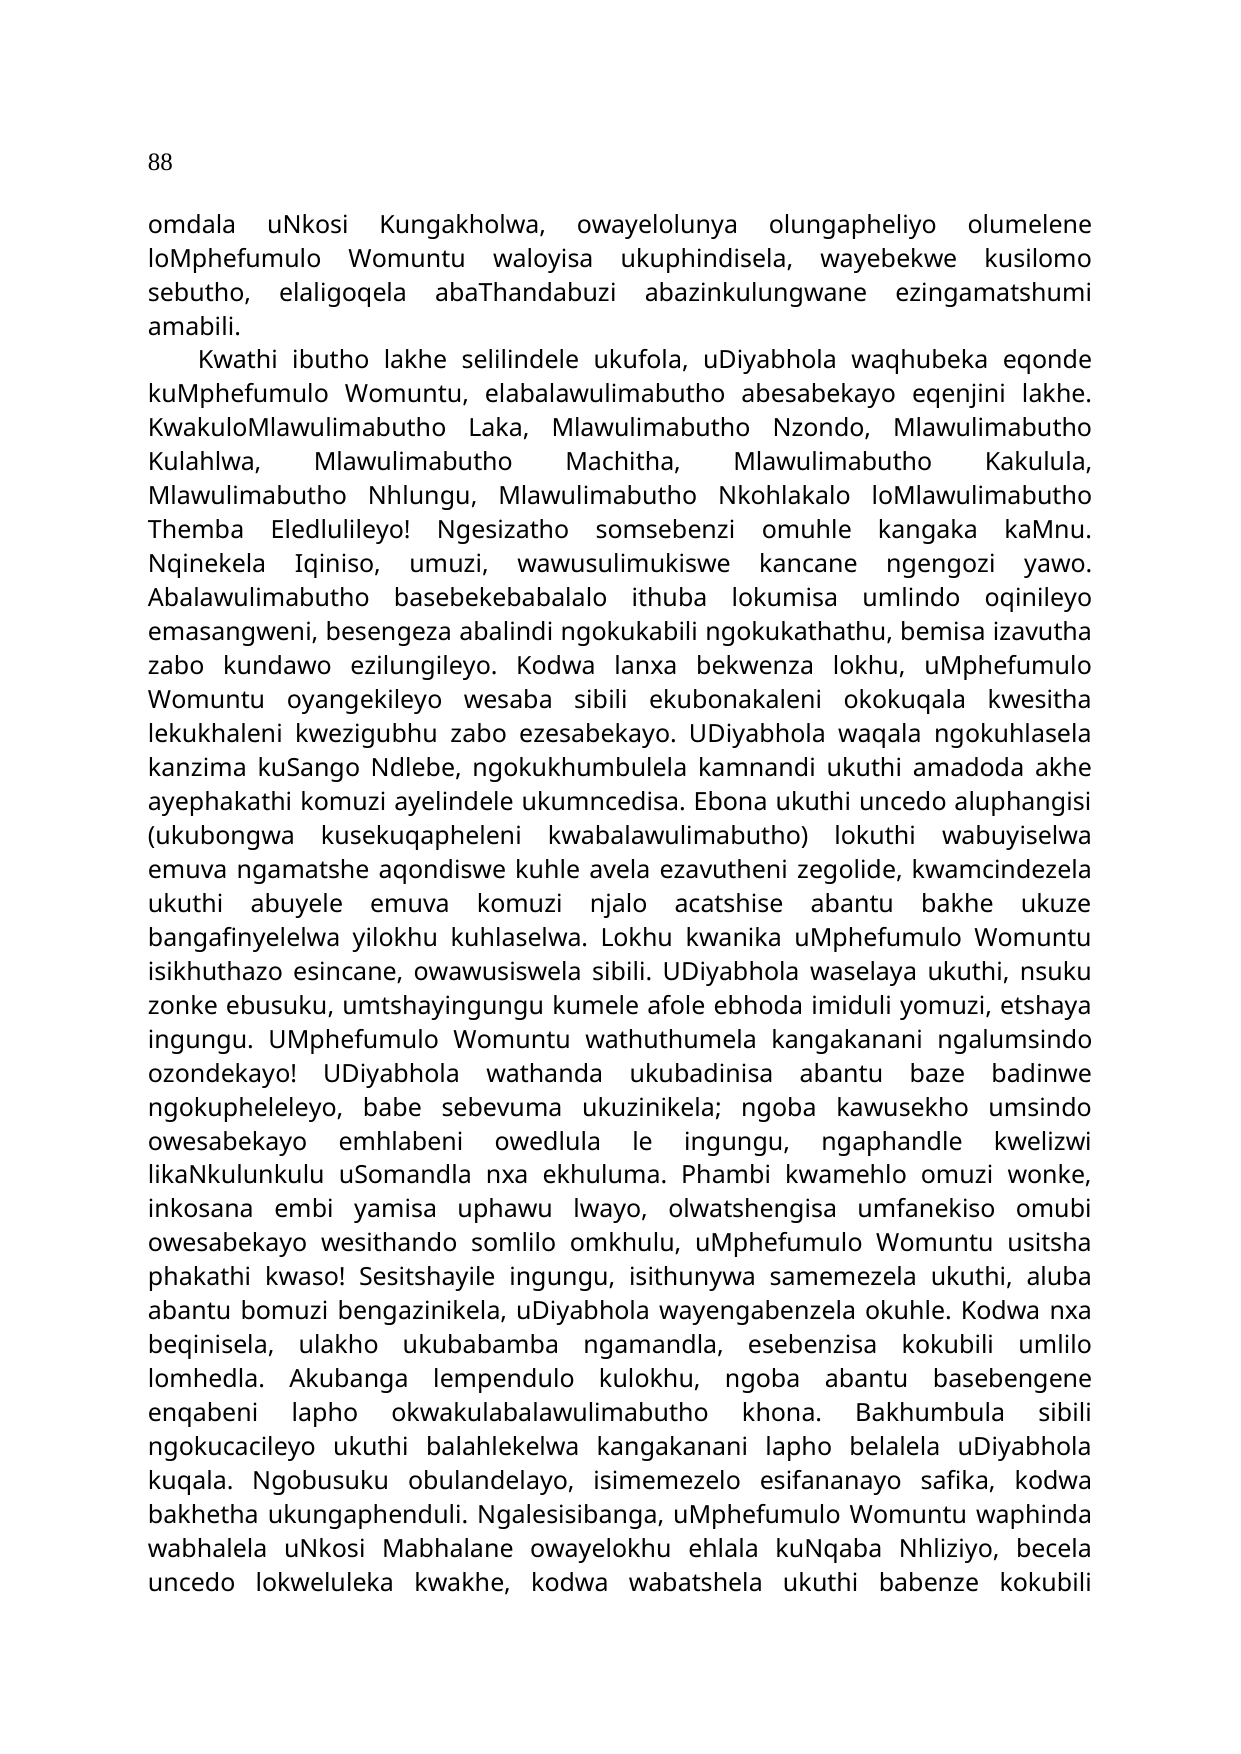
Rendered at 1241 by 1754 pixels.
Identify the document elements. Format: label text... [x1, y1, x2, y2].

text omdala uNkosi Kungakholwa, owayelolunya olungapheliyo olumelene loMphefumulo Womuntu waloyisa ukuphindisela, wayebekwe kusilomo sebutho, elaligoqela abaThandabuzi abazinkulungwane ezingamatshumi amabili. [148, 207, 1093, 342]
text Kwathi ibutho lakhe selilindele ukufola, uDiyabhola waqhubeka eqonde kuMphefumulo Womuntu, elabalawulimabutho abesabekayo eqenjini lakhe. KwakuloMlawulimabutho Laka, Mlawulimabutho Nzondo, Mlawulimabutho Kulahlwa, Mlawulimabutho Machitha, Mlawulimabutho Kakulula, Mlawulimabutho Nhlungu, Mlawulimabutho Nkohlakalo loMlawulimabutho Themba Eledlulileyo! Ngesizatho somsebenzi omuhle kangaka kaMnu. Nqinekela Iqiniso, umuzi, wawusulimukiswe kancane ngengozi yawo. Abalawulimabutho basebekebabalalo ithuba lokumisa umlindo oqinileyo emasangweni, besengeza abalindi ngokukabili ngokukathathu, bemisa izavutha zabo kundawo ezilungileyo. Kodwa lanxa bekwenza lokhu, uMphefumulo Womuntu oyangekileyo wesaba sibili ekubonakaleni okokuqala kwesitha lekukhaleni kwezigubhu zabo ezesabekayo. UDiyabhola waqala ngokuhlasela kanzima kuSango Ndlebe, ngokukhumbulela kamnandi ukuthi amadoda akhe ayephakathi komuzi ayelindele ukumncedisa. Ebona ukuthi uncedo aluphangisi (ukubongwa kusekuqapheleni kwabalawulimabutho) lokuthi wabuyiselwa emuva ngamatshe aqondiswe kuhle avela ezavutheni zegolide, kwamcindezela ukuthi abuyele emuva komuzi njalo acatshise abantu bakhe ukuze bangafinyelelwa yilokhu kuhlaselwa. Lokhu kwanika uMphefumulo Womuntu isikhuthazo esincane, owawusiswela sibili. UDiyabhola waselaya ukuthi, nsuku zonke ebusuku, umtshayingungu kumele afole ebhoda imiduli yomuzi, etshaya ingungu. UMphefumulo Womuntu wathuthumela kangakanani ngalumsindo ozondekayo! UDiyabhola wathanda ukubadinisa abantu baze badinwe ngokupheleleyo, babe sebevuma ukuzinikela; ngoba kawusekho umsindo owesabekayo emhlabeni owedlula le ingungu, ngaphandle kwelizwi likaNkulunkulu uSomandla nxa ekhuluma. Phambi kwamehlo omuzi wonke, inkosana embi yamisa uphawu lwayo, olwatshengisa umfanekiso omubi owesabekayo wesithando somlilo omkhulu, uMphefumulo Womuntu usitsha phakathi kwaso! Sesitshayile ingungu, isithunywa samemezela ukuthi, aluba abantu bomuzi bengazinikela, uDiyabhola wayengabenzela okuhle. Kodwa nxa beqinisela, ulakho ukubabamba ngamandla, esebenzisa kokubili umlilo lomhedla. Akubanga lempendulo kulokhu, ngoba abantu basebengene enqabeni lapho okwakulabalawulimabutho khona. Bakhumbula sibili ngokucacileyo ukuthi balahlekelwa kangakanani lapho belalela uDiyabhola kuqala. Ngobusuku obulandelayo, isimemezelo esifananayo safika, kodwa bakhetha ukungaphenduli. Ngalesisibanga, uMphefumulo Womuntu waphinda wabhalela uNkosi Mabhalane owayelokhu ehlala kuNqaba Nhliziyo, becela uncedo lokweluleka kwakhe, kodwa wabatshela ukuthi babenze kokubili [148, 342, 1093, 1599]
